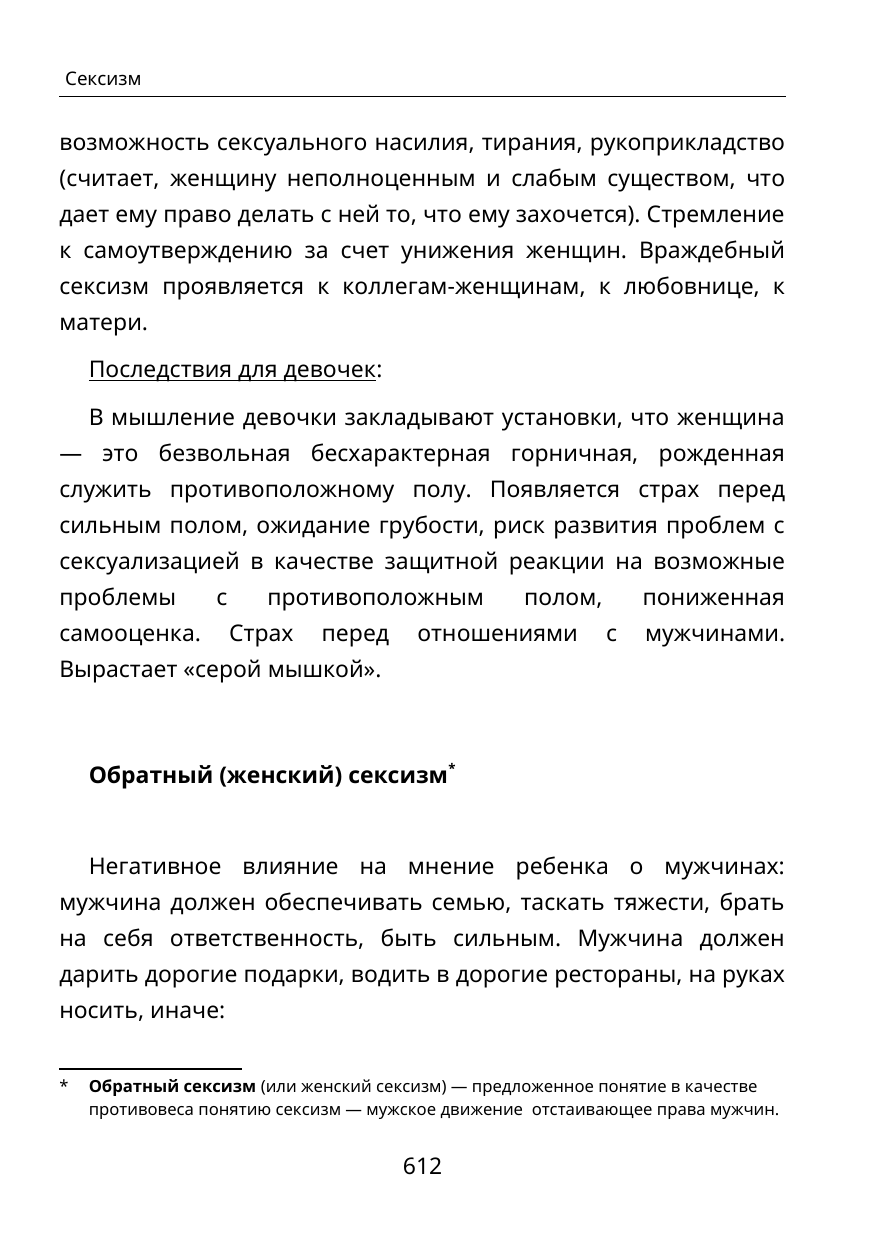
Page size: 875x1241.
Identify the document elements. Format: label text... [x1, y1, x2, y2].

text Негативное влияние на мнение ребенка о мужчинах: мужчина должен обеспечивать семью, таскать тяжести, брать на себя ответственность, быть сильным. Мужчина должен дарить дорогие подарки, водить в дорогие рестораны, на руках носить, иначе: [59, 850, 786, 1025]
text возможность сексуального насилия, тирания, рукоприкладство (считает, женщину неполноценным и слабым существом, что дает ему право делать с ней то, что ему захочется). Стремление к самоутверждению за счет унижения женщин. Враждебный сексизм проявляется к коллегам-женщинам, к любовнице, к матери. [59, 126, 786, 337]
text Последствия для девочек: [59, 353, 786, 385]
text Обратный сексизм (или женский сексизм) — предложенное понятие в качестве противовеса понятию сексизм — мужское движение отстаивающее права мужчин. [59, 1075, 786, 1120]
subtitle Обратный (женский) сексизм [59, 759, 786, 791]
text В мышление девочки закладывают установки, что женщина — это безвольная бесхарактерная горничная, рожденная служить противоположному полу. Появляется страх перед сильным полом, ожидание грубости, риск развития проблем с сексуализацией в качестве защитной реакции на возможные проблемы с противоположным полом, пониженная самооценка. Страх перед отношениями с мужчинами. Вырастает «серой мышкой». [59, 401, 786, 684]
